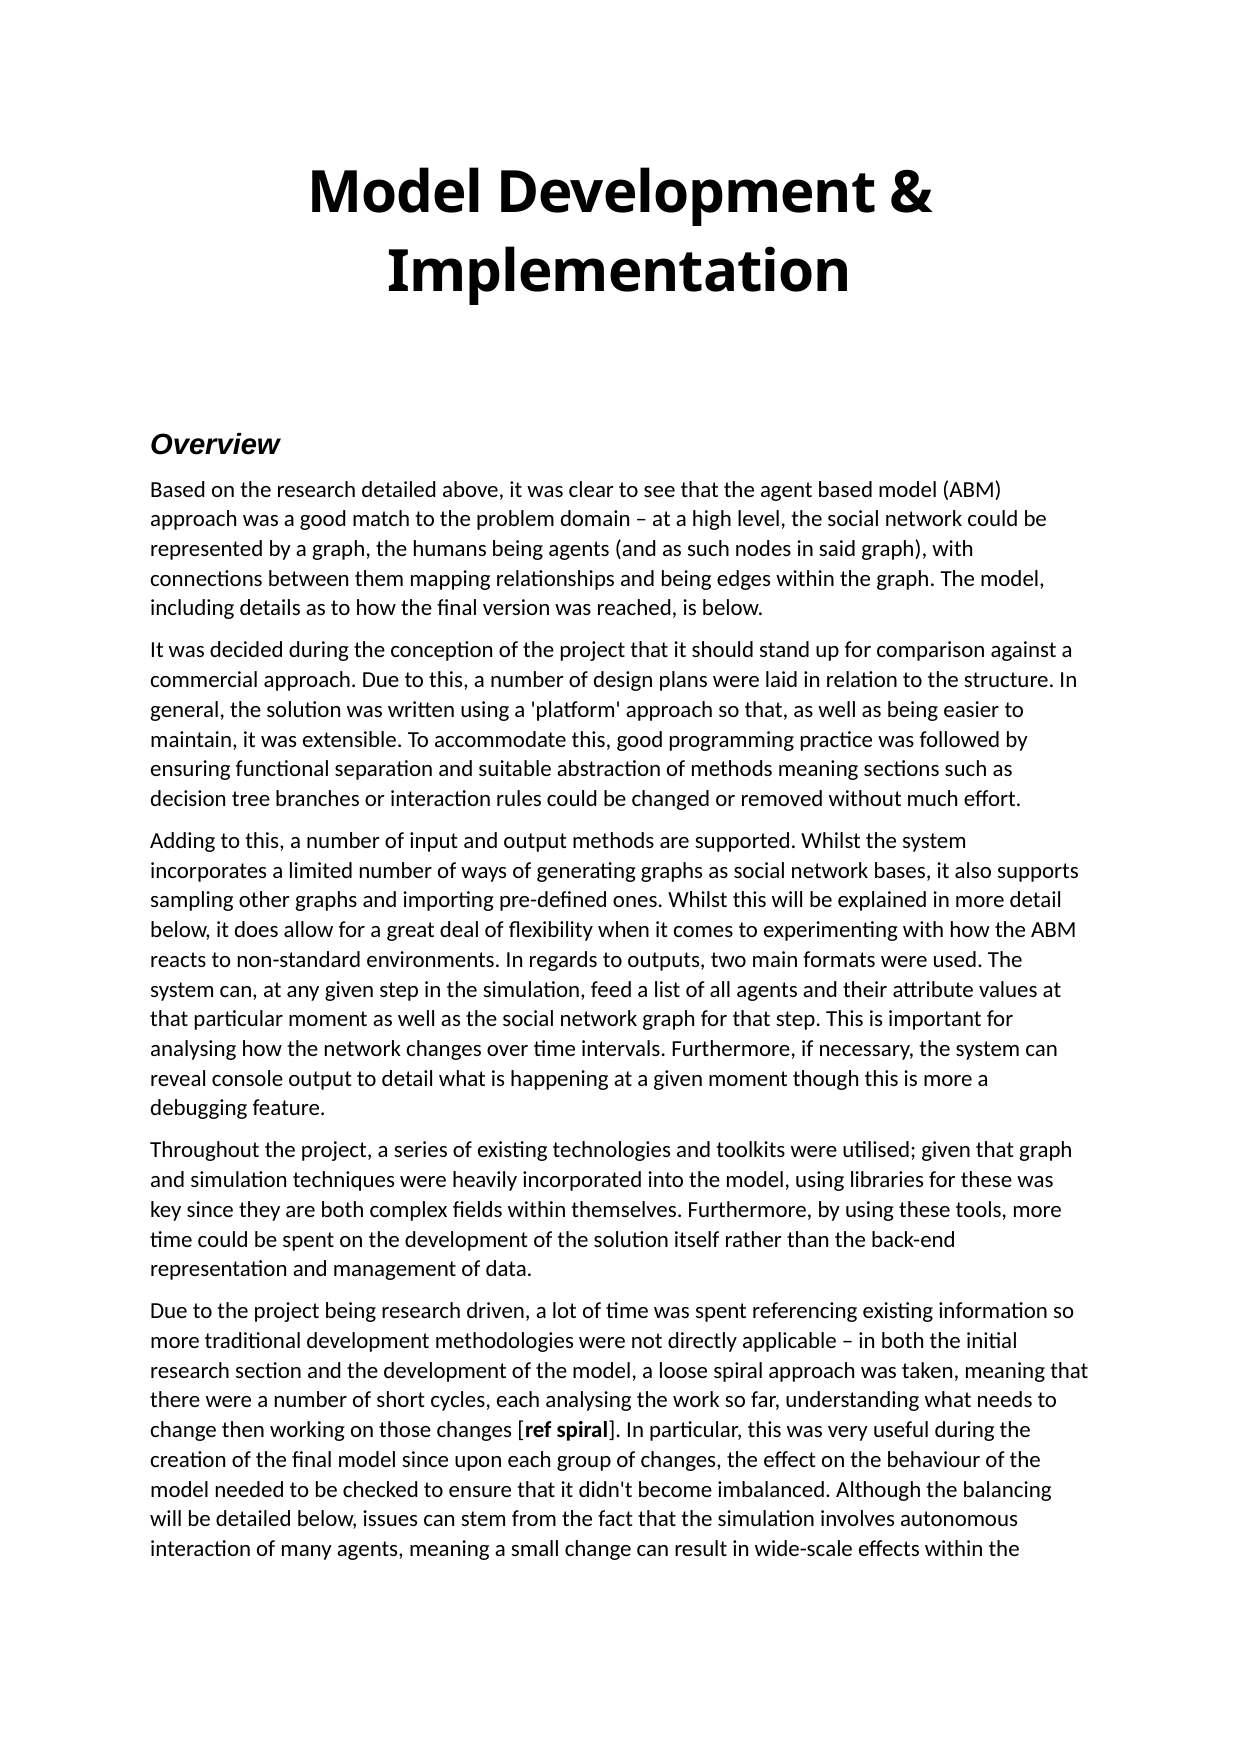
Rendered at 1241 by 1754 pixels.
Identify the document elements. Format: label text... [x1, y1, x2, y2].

text Based on the research detailed above, it was clear to see that the agent based model (ABM) approach was a good match to the problem domain – at a high level, the social network could be represented by a graph, the humans being agents (and as such nodes in said graph), with connections between them mapping relationships and being edges within the graph. The model, including details as to how the final version was reached, is below. [150, 475, 1090, 621]
title Model Development & Implementation [150, 150, 1090, 309]
text Adding to this, a number of input and output methods are supported. Whilst the system incorporates a limited number of ways of generating graphs as social network bases, it also supports sampling other graphs and importing pre-defined ones. Whilst this will be explained in more detail below, it does allow for a great deal of flexibility when it comes to experimenting with how the ABM reacts to non-standard environments. In regards to outputs, two main formats were used. The system can, at any given step in the simulation, feed a list of all agents and their attribute values at that particular moment as well as the social network graph for that step. This is important for analysing how the network changes over time intervals. Furthermore, if necessary, the system can reveal console output to detail what is happening at a given moment though this is more a debugging feature. [150, 826, 1090, 1121]
text It was decided during the conception of the project that it should stand up for comparison against a commercial approach. Due to this, a number of design plans were laid in relation to the structure. In general, the solution was written using a 'platform' approach so that, as well as being easier to maintain, it was extensible. To accommodate this, good programming practice was followed by ensuring functional separation and suitable abstraction of methods meaning sections such as decision tree branches or interaction rules could be changed or removed without much effort. [150, 636, 1090, 812]
text Due to the project being research driven, a lot of time was spent referencing existing information so more traditional development methodologies were not directly applicable – in both the initial research section and the development of the model, a loose spiral approach was taken, meaning that there were a number of short cycles, each analysing the work so far, understanding what needs to change then working on those changes [ref spiral]. In particular, this was very useful during the creation of the final model since upon each group of changes, the effect on the behaviour of the model needed to be checked to ensure that it didn't become imbalanced. Although the balancing will be detailed below, issues can stem from the fact that the simulation involves autonomous interaction of many agents, meaning a small change can result in wide-scale effects within the [150, 1297, 1090, 1562]
text Throughout the project, a series of existing technologies and toolkits were utilised; given that graph and simulation techniques were heavily incorporated into the model, using libraries for these was key since they are both complex fields within themselves. Furthermore, by using these tools, more time could be spent on the development of the solution itself rather than the back-end representation and management of data. [150, 1136, 1090, 1282]
subtitle Overview [150, 427, 1090, 460]
